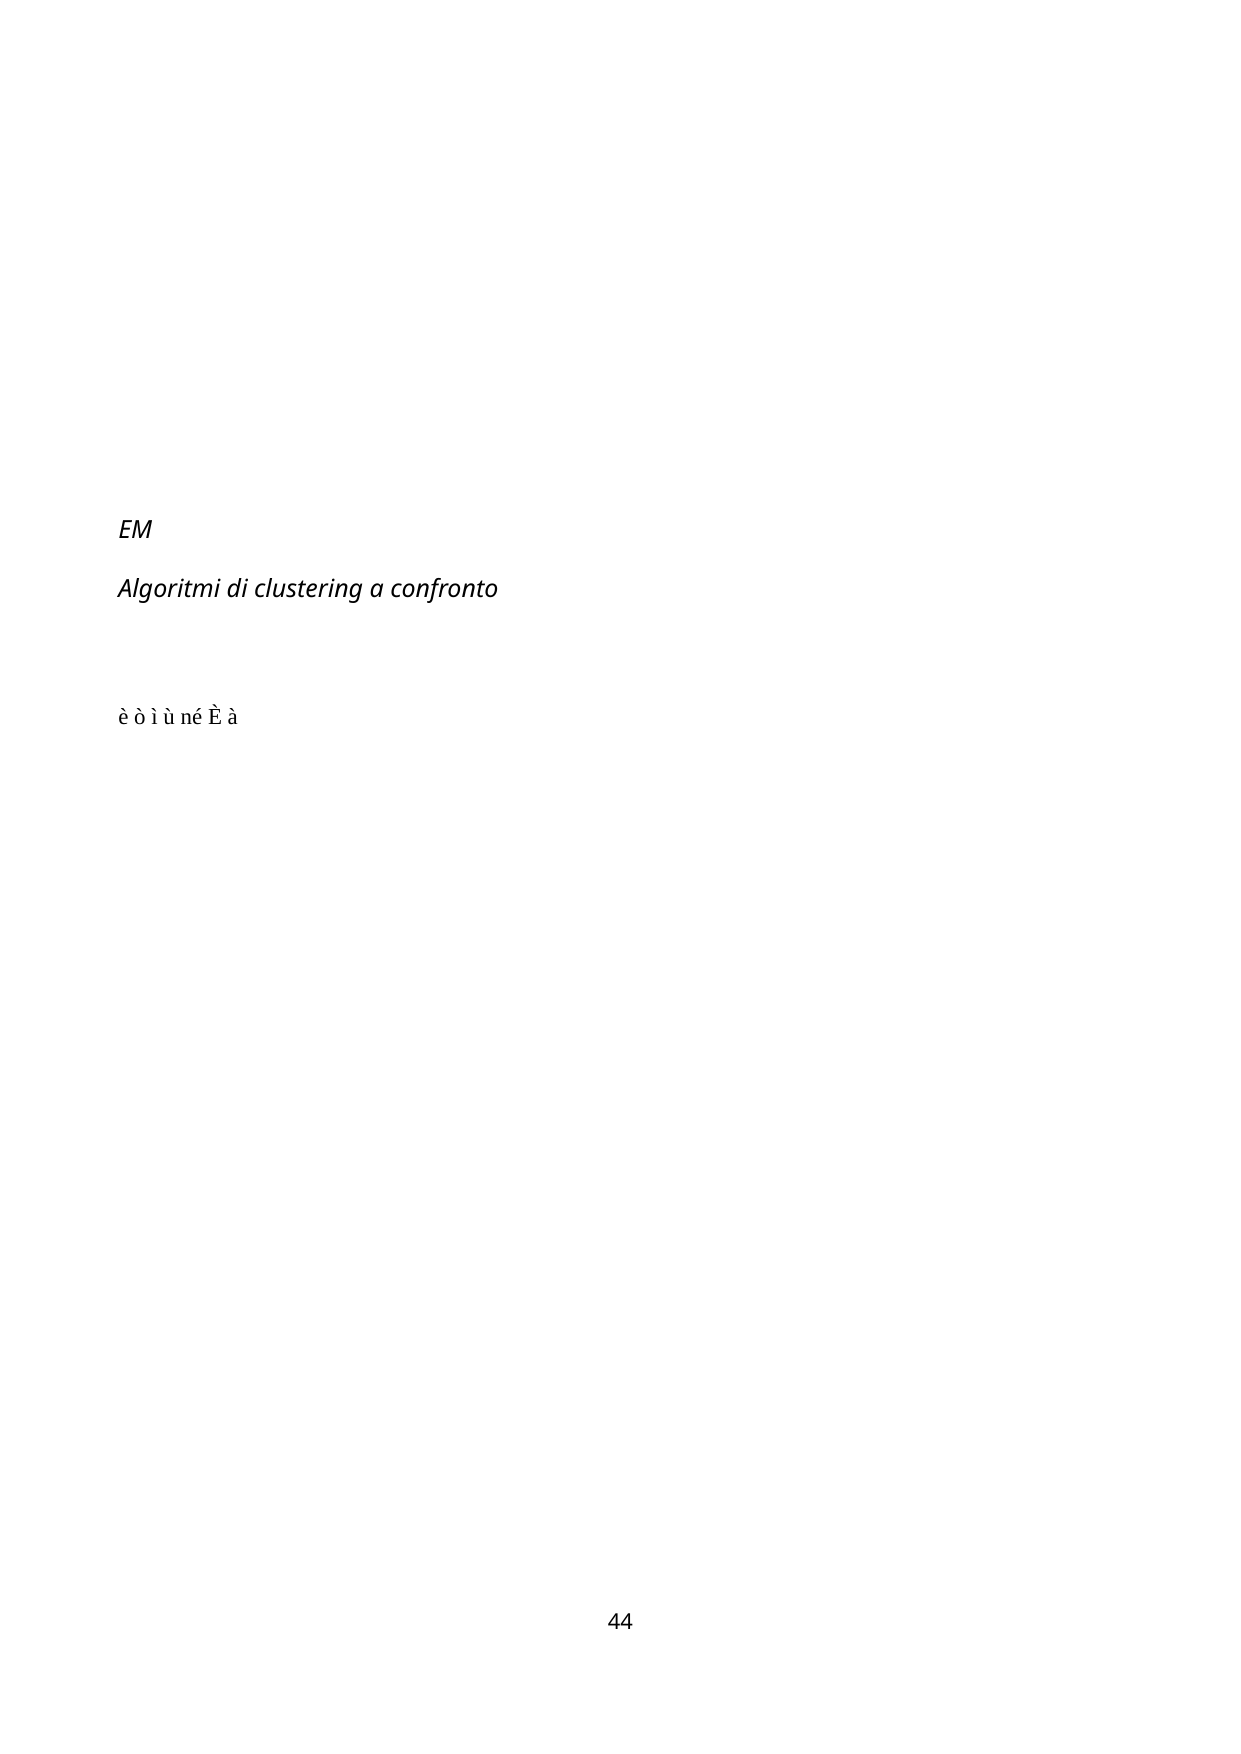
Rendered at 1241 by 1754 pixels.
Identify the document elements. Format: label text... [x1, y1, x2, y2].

text Algoritmi di clustering a confronto [118, 571, 1122, 605]
text è ò ì ù né È à [118, 703, 1122, 730]
text EM [118, 512, 1122, 546]
